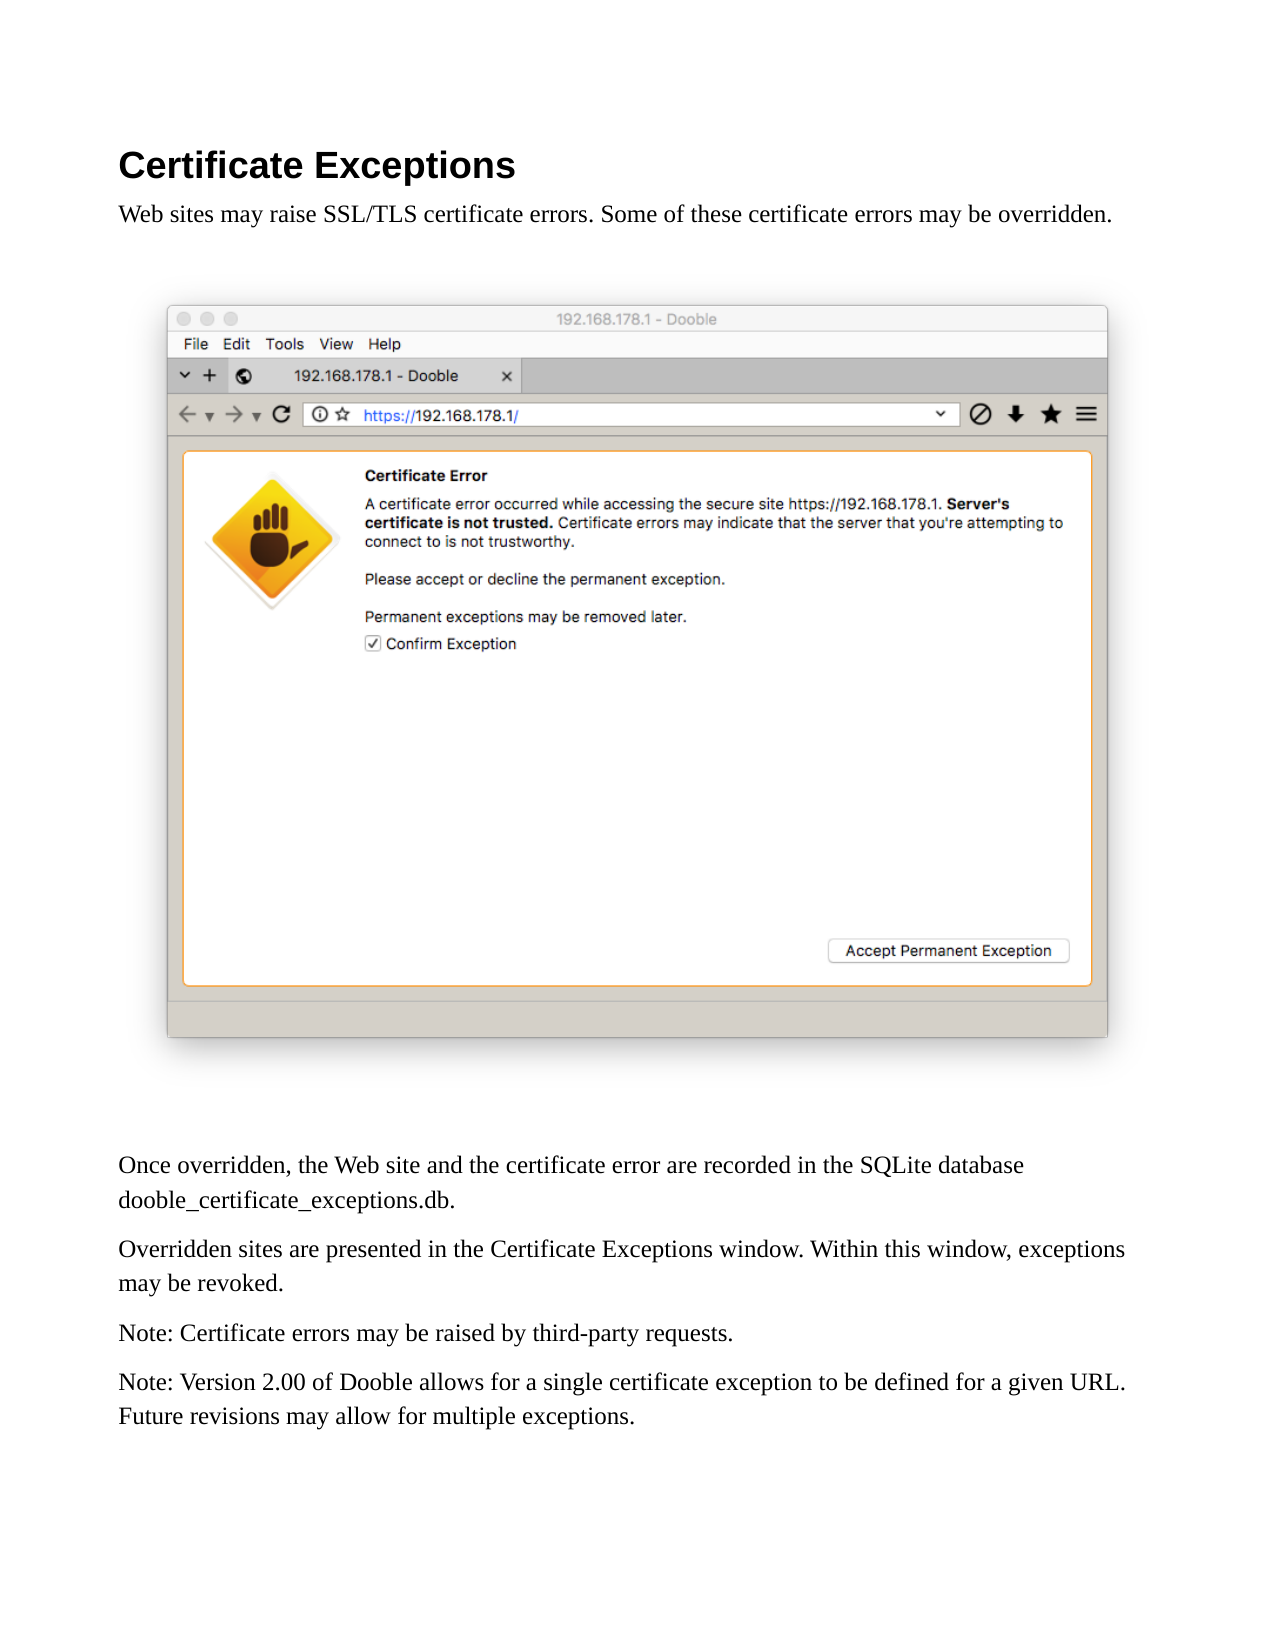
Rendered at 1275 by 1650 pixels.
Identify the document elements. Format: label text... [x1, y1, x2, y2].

text Note: Certificate errors may be raised by third-party requests. [118, 1318, 1157, 1346]
text Overridden sites are presented in the Certificate Exceptions window. Within this window, exceptions may be revoked. [118, 1234, 1157, 1297]
text Note: Version 2.00 of Dooble allows for a single certificate exception to be defined for a given URL. Future revisions may allow for multiple exceptions. [118, 1367, 1157, 1430]
subtitle Certificate Exceptions [118, 143, 1157, 187]
text Web sites may raise SSL/TLS certificate errors. Some of these certificate errors may be overridden. [118, 199, 1157, 228]
text Once overridden, the Web site and the certificate error are recorded in the SQLite database dooble_certificate_exceptions.db. [118, 1151, 1157, 1214]
picture [118, 266, 1157, 1096]
